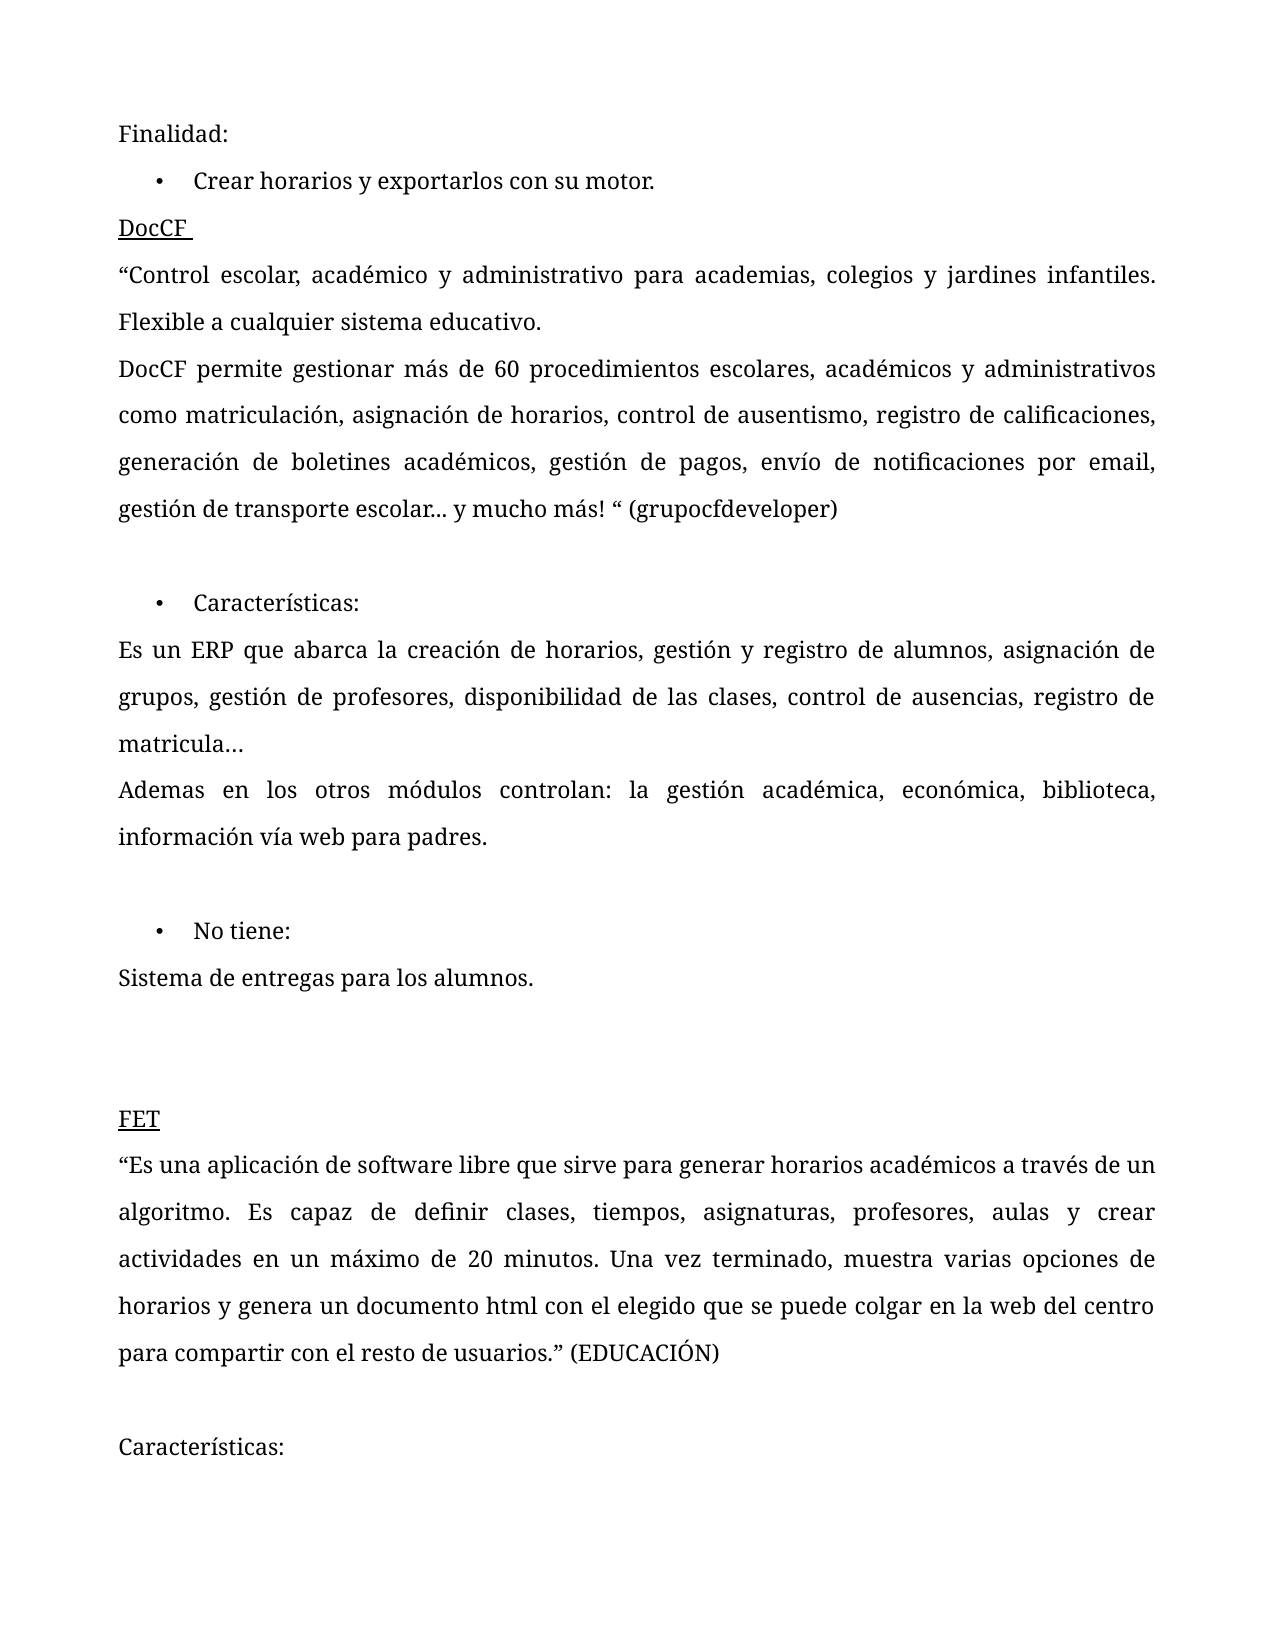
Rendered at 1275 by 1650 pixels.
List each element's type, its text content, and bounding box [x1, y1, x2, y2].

text Características: [118, 1431, 1157, 1462]
text DocCF permite gestionar más de 60 procedimientos escolares, académicos y administrativos como matriculación, asignación de horarios, control de ausentismo, registro de calificaciones, generación de boletines académicos, gestión de pagos, envío de notificaciones por email, gestión de transporte escolar... y mucho más! “ (grupocfdeveloper) [118, 352, 1157, 524]
text “Es una aplicación de software libre que sirve para generar horarios académicos a través de un algoritmo. Es capaz de definir clases, tiempos, asignaturas, profesores, aulas y crear actividades en un máximo de 20 minutos. Una vez terminado, muestra varias opciones de horarios y genera un documento html con el elegido que se puede colgar en la web del centro para compartir con el resto de usuarios.” (EDUCACIÓN) [118, 1149, 1157, 1368]
text Sistema de entregas para los alumnos. [118, 962, 1157, 993]
list Características: [156, 587, 1157, 618]
text Finalidad: [118, 118, 1157, 149]
text FET [118, 1102, 1157, 1134]
text Es un ERP que abarca la creación de horarios, gestión y registro de alumnos, asignación de grupos, gestión de profesores, disponibilidad de las clases, control de ausencias, registro de matricula… [118, 634, 1157, 759]
list No tiene: [156, 915, 1157, 946]
text Ademas en los otros módulos controlan: la gestión académica, económica, biblioteca, información vía web para padres. [118, 774, 1157, 852]
list Crear horarios y exportarlos con su motor. [156, 165, 1157, 196]
text DocCF [118, 212, 1157, 243]
text “Control escolar, académico y administrativo para academias, colegios y jardines infantiles. Flexible a cualquier sistema educativo. [118, 259, 1157, 337]
